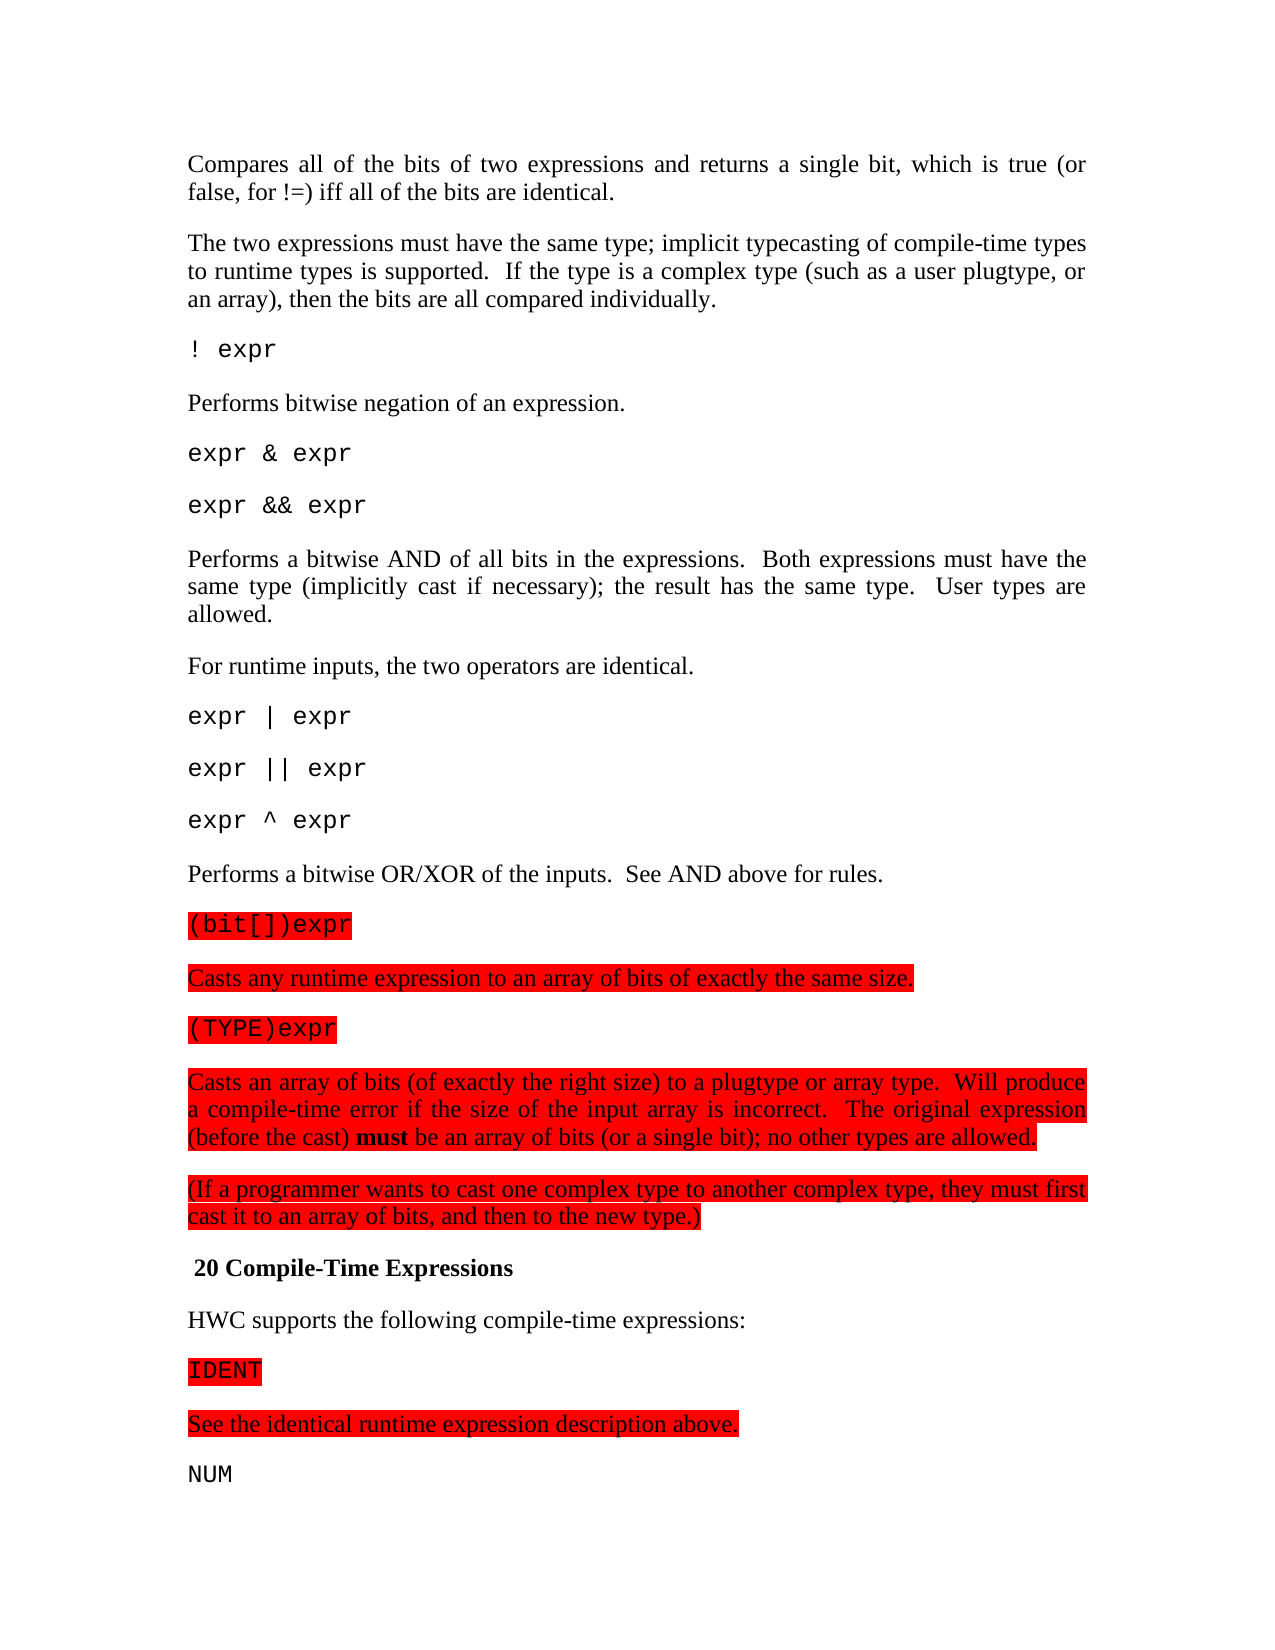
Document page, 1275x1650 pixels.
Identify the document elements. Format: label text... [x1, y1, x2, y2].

text expr ^ expr [187, 808, 1087, 836]
text Performs a bitwise OR/XOR of the inputs. See AND above for rules. [187, 860, 1087, 888]
text HWC supports the following compile-time expressions: [187, 1306, 1087, 1333]
list Compile-Time Expressions [187, 1254, 1087, 1282]
text (If a programmer wants to cast one complex type to another complex type, they must first cast it to an array of bits, and then to the new type.) [187, 1175, 1087, 1230]
text Performs a bitwise AND of all bits in the expressions. Both expressions must have the same type (implicitly cast if necessary); the result has the same type. User types are allowed. [187, 545, 1087, 628]
text The two expressions must have the same type; implicit typecasting of compile-time types to runtime types is supported. If the type is a complex type (such as a user plugtype, or an array), then the bits are all compared individually. [187, 229, 1087, 312]
text Compares all of the bits of two expressions and returns a single bit, which is true (or false, for !=) iff all of the bits are identical. [187, 150, 1087, 205]
text expr | expr [187, 703, 1087, 732]
text NUM [187, 1461, 1087, 1489]
text For runtime inputs, the two operators are identical. [187, 652, 1087, 679]
text (TYPE)expr [187, 1016, 1087, 1044]
text Casts any runtime expression to an array of bits of exactly the same size. [187, 964, 1087, 992]
text expr & expr [187, 440, 1087, 468]
text IDENT [187, 1357, 1087, 1386]
text (bit[])expr [187, 912, 1087, 940]
text See the identical runtime expression description above. [187, 1410, 1087, 1437]
text ! expr [187, 336, 1087, 365]
text expr && expr [187, 492, 1087, 521]
text expr || expr [187, 756, 1087, 784]
text Performs bitwise negation of an expression. [187, 389, 1087, 416]
text Casts an array of bits (of exactly the right size) to a plugtype or array type. Will produce a compile-time error if the size of the input array is incorrect. The original expression (before the cast) must be an array of bits (or a single bit); no other types are allowed. [187, 1068, 1087, 1151]
